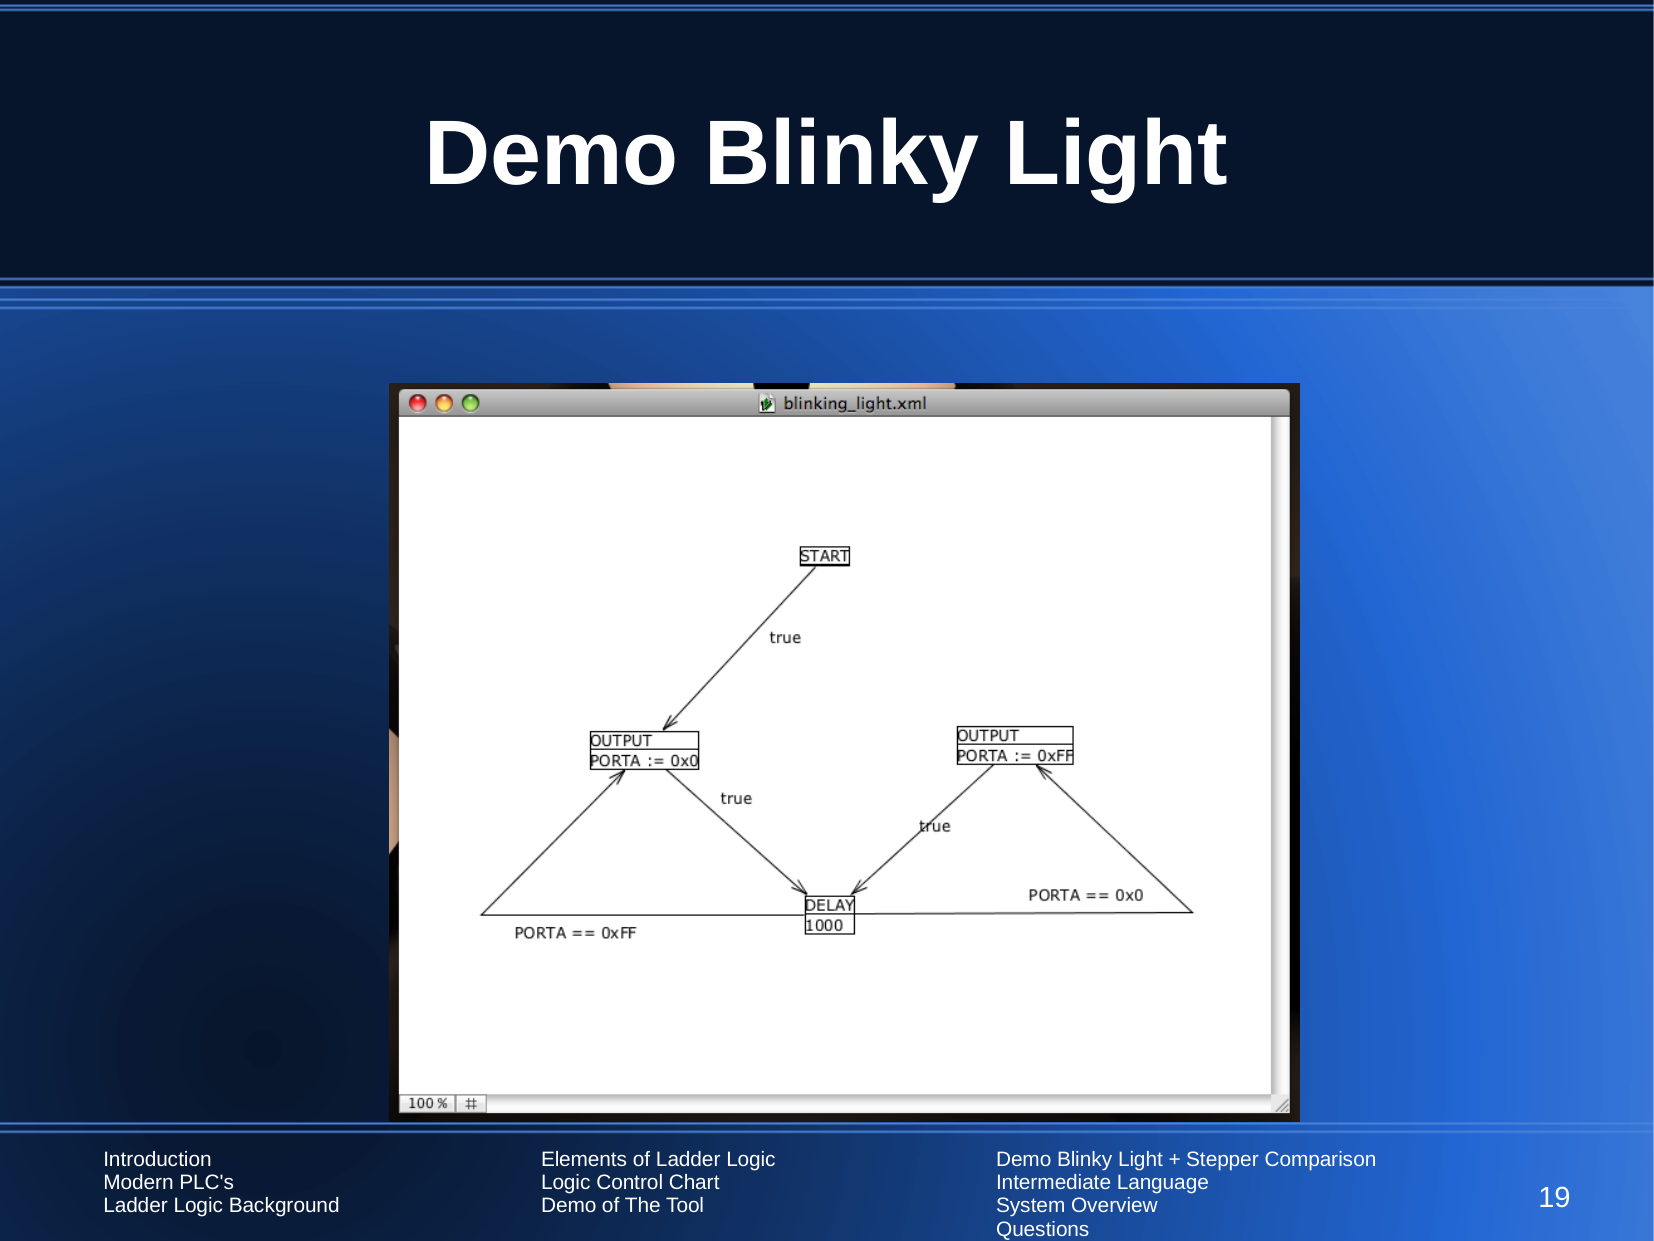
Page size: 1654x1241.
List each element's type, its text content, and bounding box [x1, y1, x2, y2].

picture [0, 0, 1654, 1241]
list [82, 307, 1571, 1111]
title Demo Blinky Light [82, 49, 1571, 257]
